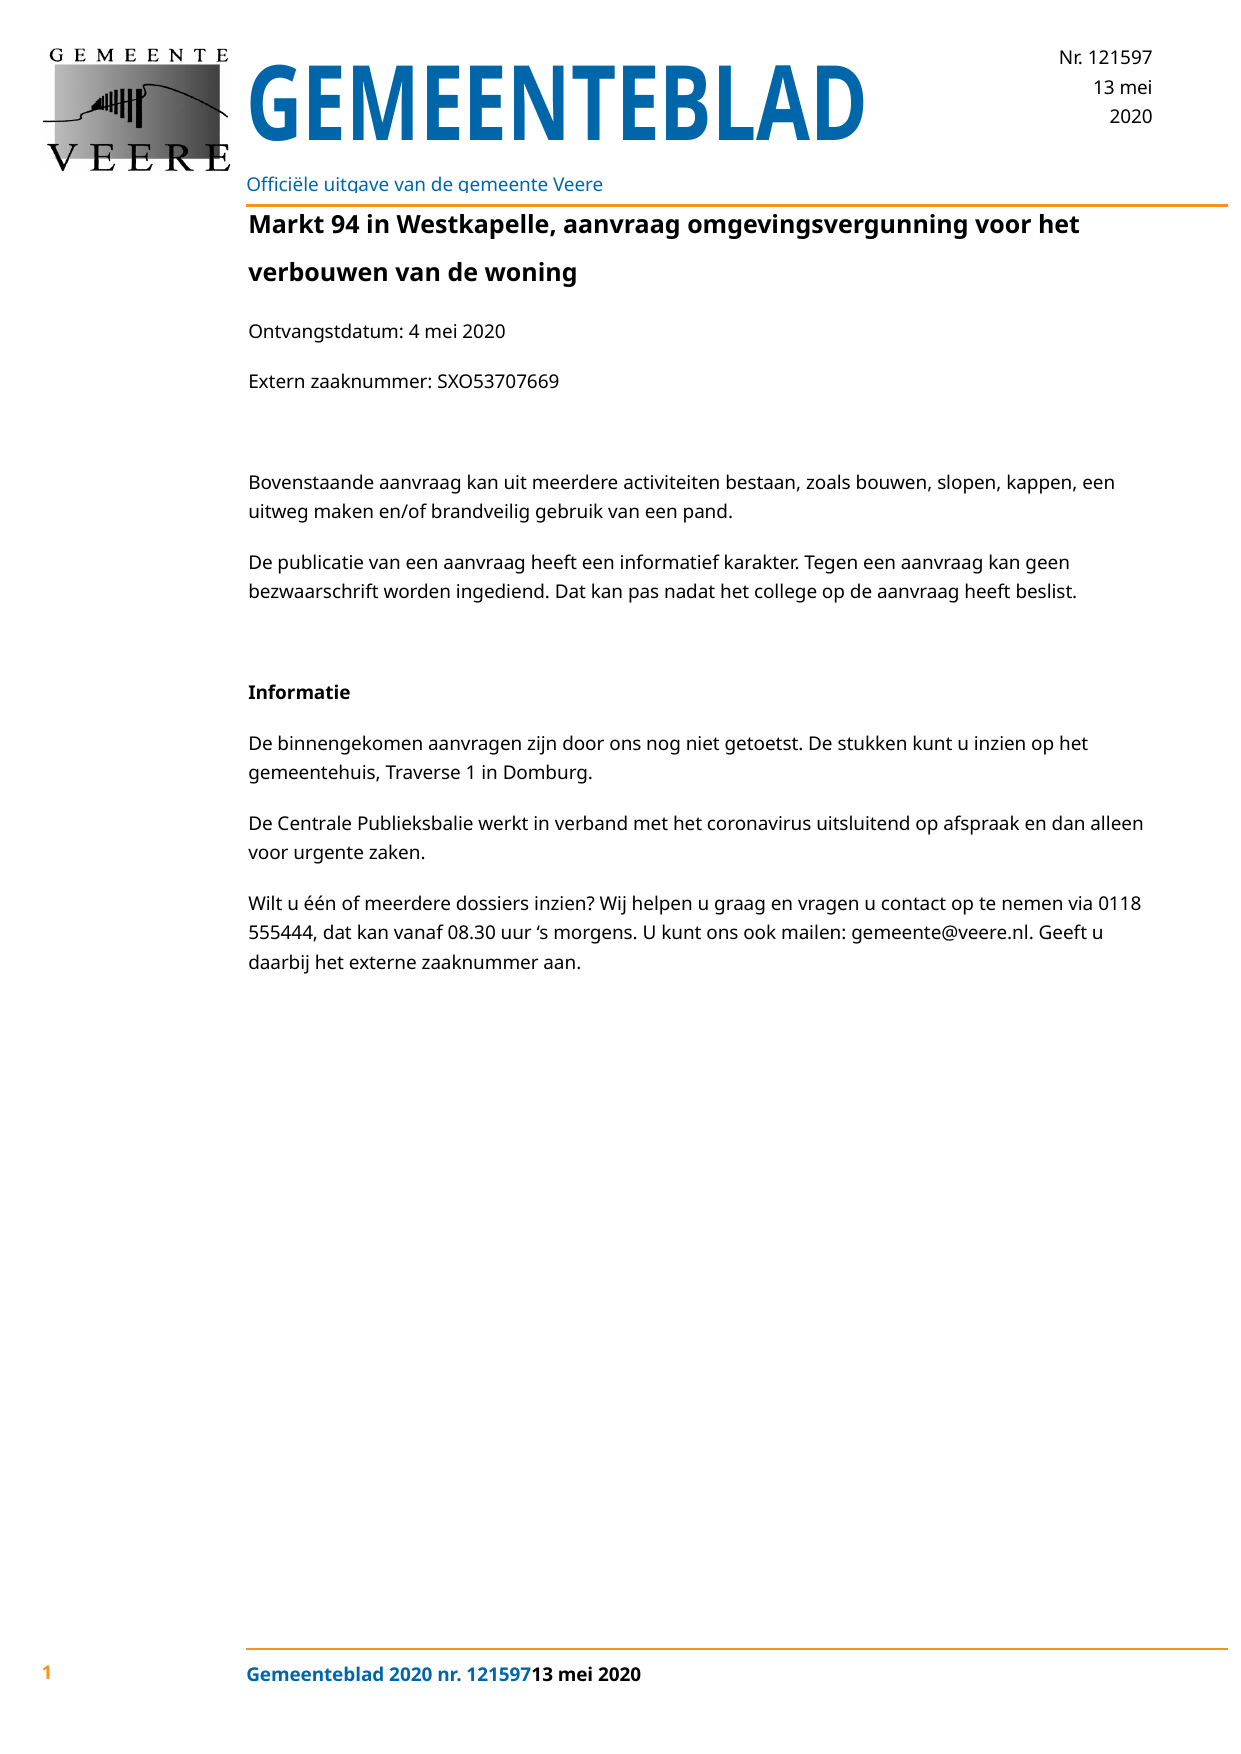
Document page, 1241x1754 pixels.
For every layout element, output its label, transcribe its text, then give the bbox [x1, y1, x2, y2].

picture [41, 47, 231, 172]
text Bovenstaande aanvraag kan uit meerdere activiteiten bestaan, zoals bouwen, slopen, kappen, een uitweg maken en/of brandveilig gebruik van een pand. [248, 469, 1152, 524]
text De Centrale Publieksbalie werkt in verband met het coronavirus uitsluitend op afspraak en dan alleen voor urgente zaken. [248, 810, 1152, 865]
text De publicatie van een aanvraag heeft een informatief karakter. Tegen een aanvraag kan geen bezwaarschrift worden ingediend. Dat kan pas nadat het college op de aanvraag heeft beslist. [248, 549, 1152, 604]
text Informatie [248, 679, 1152, 705]
text Wilt u één of meerdere dossiers inzien? Wij helpen u graag en vragen u contact op te nemen via 0118 555444, dat kan vanaf 08.30 uur ‘s morgens. U kunt ons ook mailen: gemeente@veere.nl. Geeft u daarbij het externe zaaknummer aan. [248, 890, 1152, 975]
text Markt 94 in Westkapelle, aanvraag omgevingsvergunning voor het verbouwen van de woning [248, 207, 1152, 288]
text Ontvangstdatum: 4 mei 2020 [248, 318, 1152, 344]
text De binnengekomen aanvragen zijn door ons nog niet getoetst. De stukken kunt u inzien op het gemeentehuis, Traverse 1 in Domburg. [248, 730, 1152, 785]
text Extern zaaknummer: SXO53707669 [248, 368, 1152, 394]
